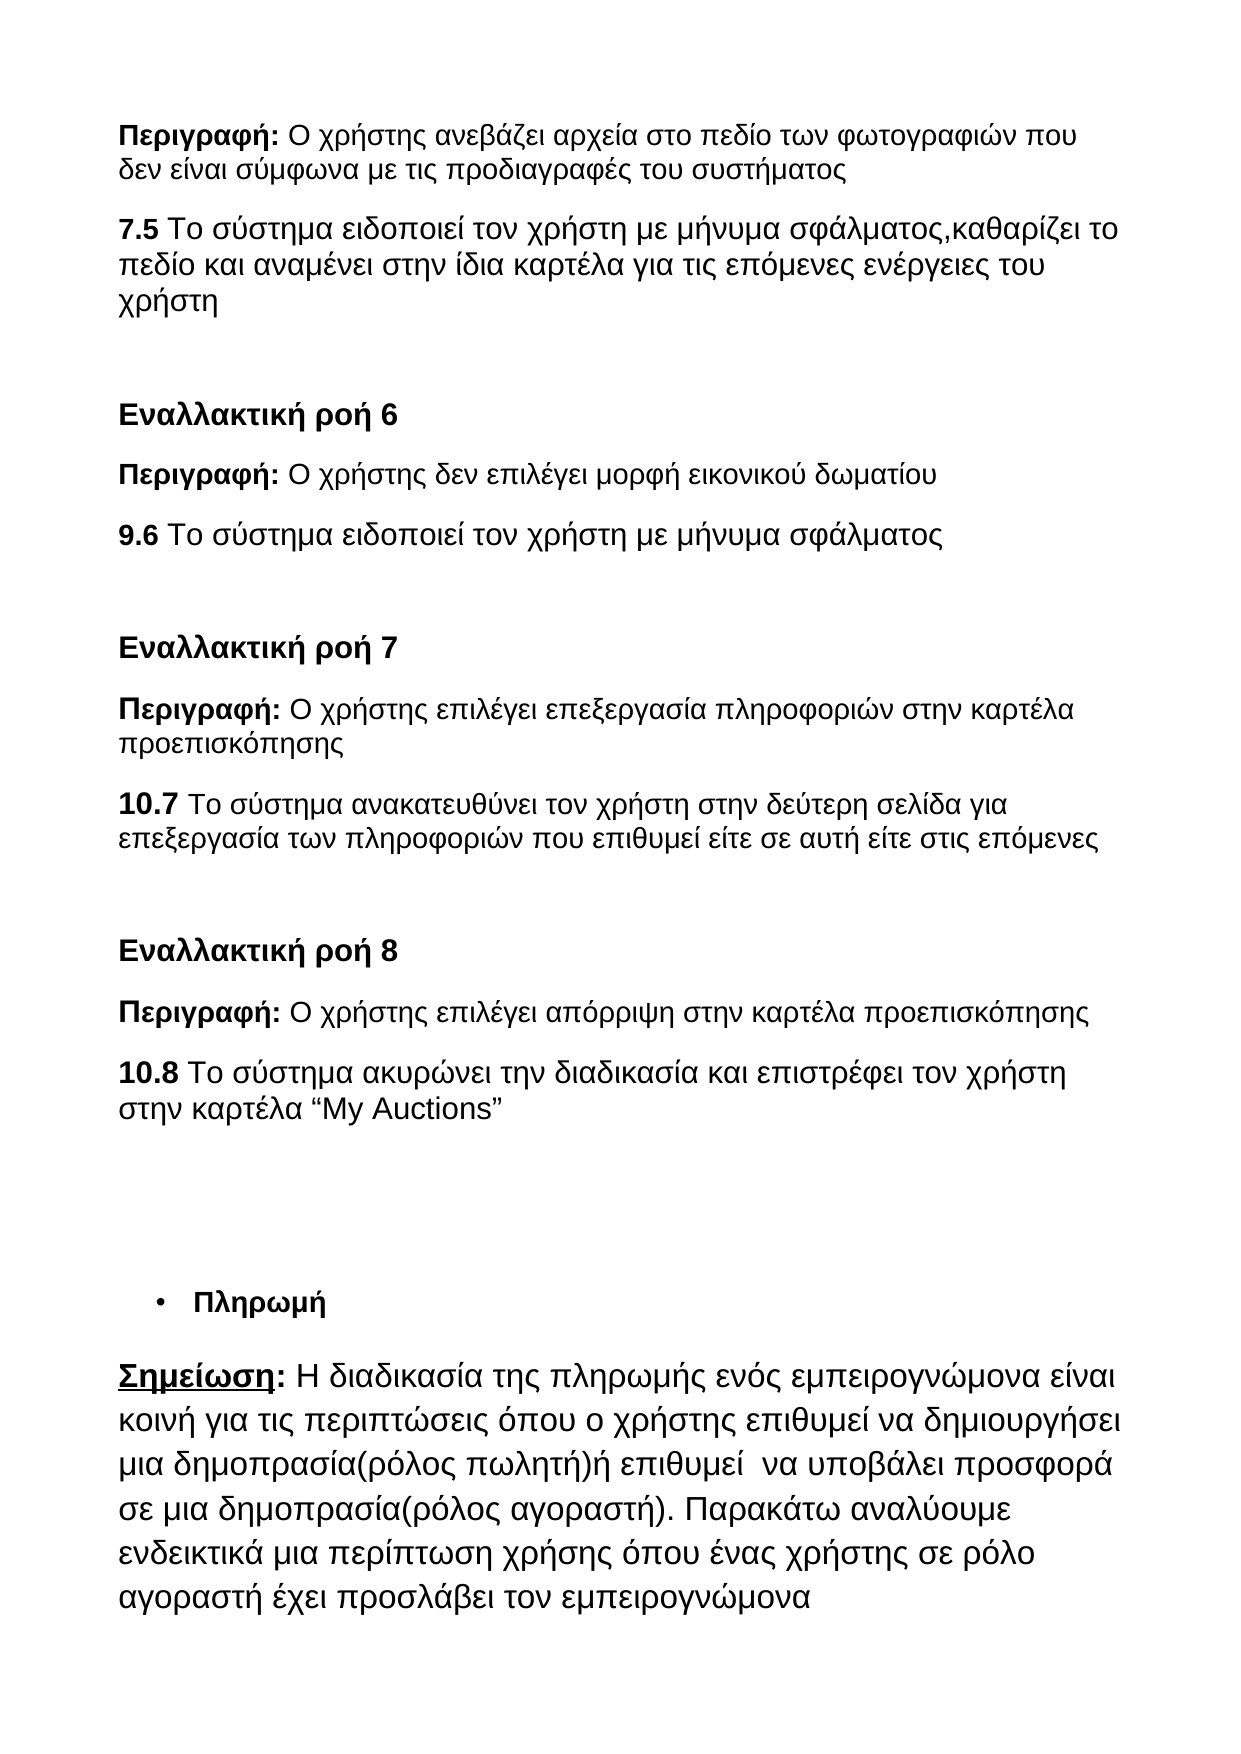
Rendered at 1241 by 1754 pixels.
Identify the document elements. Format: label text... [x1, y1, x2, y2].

list Πληρωμή [156, 1285, 1122, 1319]
text 9.6 Το σύστημα ειδοποιεί τον χρήστη με μήνυμα σφάλματος [118, 516, 1122, 551]
text Εναλλακτική ροή 8 [118, 932, 1122, 968]
text Σημείωση: Η διαδικασία της πληρωμής ενός εμπειρογνώμονα είναι κοινή για τις περιπτώσεις όπου ο χρήστης επιθυμεί να δημιουργήσει μια δημοπρασία(ρόλος πωλητή)ή επιθυμεί να υποβάλει προσφορά σε μια δημοπρασία(ρόλος αγοραστή). Παρακάτω αναλύουμε ενδεικτικά μια περίπτωση χρήσης όπου ένας χρήστης σε ρόλο αγοραστή έχει προσλάβει τον εμπειρογνώμονα [118, 1356, 1122, 1615]
text 7.5 Το σύστημα ειδοποιεί τον χρήστη με μήνυμα σφάλματος,καθαρίζει το πεδίο και αναμένει στην ίδια καρτέλα για τις επόμενες ενέργειες του χρήστη [118, 210, 1122, 318]
text Περιγραφή: Ο χρήστης επιλέγει επεξεργασία πληροφοριών στην καρτέλα προεπισκόπησης [118, 690, 1122, 760]
text Εναλλακτική ροή 7 [118, 629, 1122, 665]
text Εναλλακτική ροή 6 [118, 396, 1122, 432]
text Περιγραφή: Ο χρήστης επιλέγει απόρριψη στην καρτέλα προεπισκόπησης [118, 993, 1122, 1029]
text 10.7 Το σύστημα ανακατευθύνει τον χρήστη στην δεύτερη σελίδα για επεξεργασία των πληροφοριών που επιθυμεί είτε σε αυτή είτε στις επόμενες [118, 785, 1122, 854]
text Περιγραφή: Ο χρήστης δεν επιλέγει μορφή εικονικού δωματίου [118, 457, 1122, 491]
text Περιγραφή: Ο χρήστης ανεβάζει αρχεία στο πεδίο των φωτογραφιών που δεν είναι σύμφωνα με τις προδιαγραφές του συστήματος [118, 118, 1122, 185]
text 10.8 To σύστημα ακυρώνει την διαδικασία και επιστρέφει τον χρήστη στην καρτέλα “My Auctions” [118, 1054, 1122, 1126]
